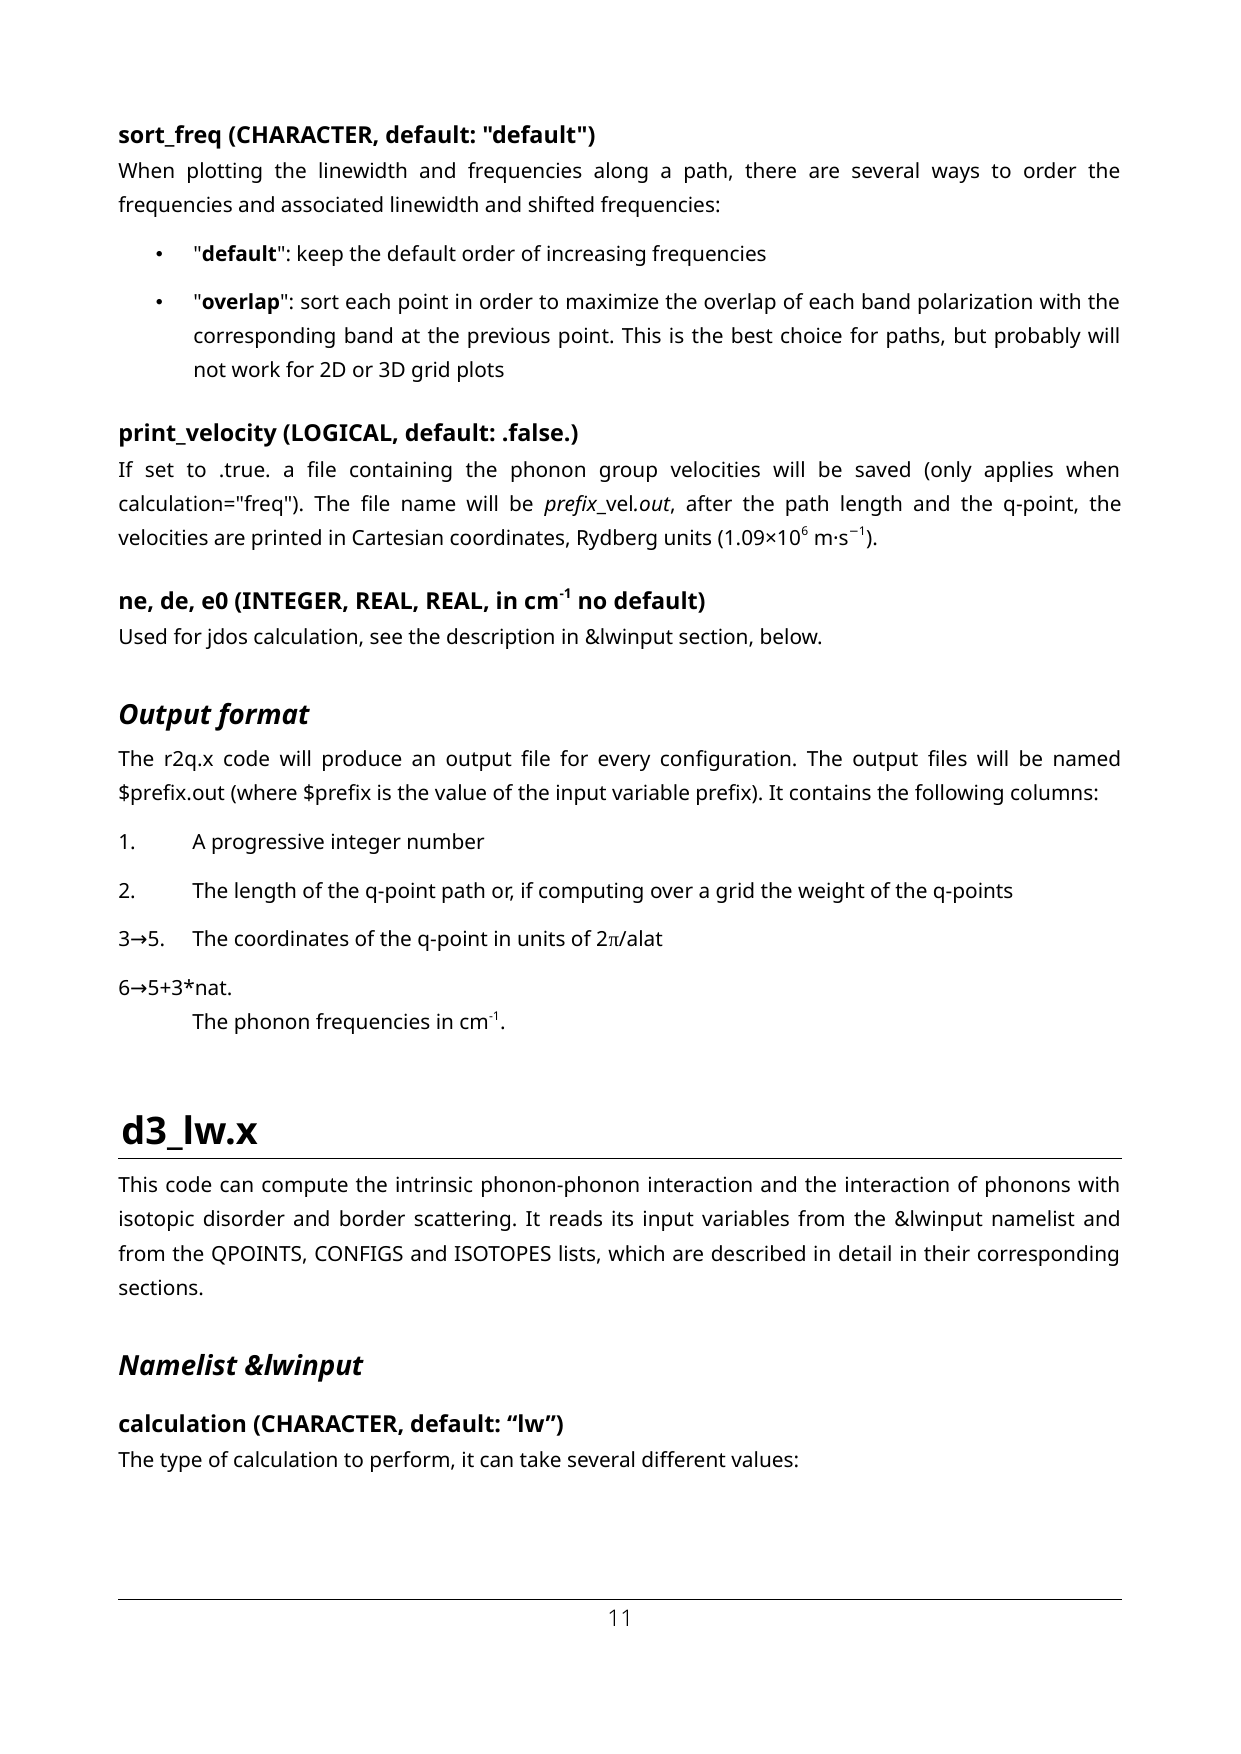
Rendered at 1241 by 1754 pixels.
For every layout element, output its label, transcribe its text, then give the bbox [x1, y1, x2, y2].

subtitle sort_freq (CHARACTER, default: "default") [118, 118, 1122, 150]
text 3→5. The coordinates of the q-point in units of 2π/alat [118, 924, 1122, 953]
list "overlap": sort each point in order to maximize the overlap of each band polarization with the corresponding band at the previous point. This is the best choice for paths, but probably will not work for 2D or 3D grid plots [156, 287, 1122, 384]
text This code can compute the intrinsic phonon-phonon interaction and the interaction of phonons with isotopic disorder and border scattering. It reads its input variables from the &lwinput namelist and from the QPOINTS, CONFIGS and ISOTOPES lists, which are described in detail in their corresponding sections. [118, 1171, 1122, 1301]
text The r2q.x code will produce an output file for every configuration. The output files will be named $prefix.out (where $prefix is the value of the input variable prefix). It contains the following columns: [118, 744, 1122, 807]
text 1. A progressive integer number [118, 827, 1122, 856]
subtitle Namelist &lwinput [118, 1345, 1122, 1383]
subtitle calculation (CHARACTER, default: “lw”) [118, 1407, 1122, 1439]
text Used for jdos calculation, see the description in &lwinput section, below. [118, 622, 1122, 651]
subtitle Output format [118, 695, 1122, 732]
text If set to .true. a file containing the phonon group velocities will be saved (only applies when calculation="freq"). The file name will be prefix_vel.out, after the path length and the q-point, the velocities are printed in Cartesian coordinates, Rydberg units (1.09×106 m·s−1). [118, 455, 1122, 551]
text 6→5+3*nat. The phonon frequencies in cm-1. [118, 973, 1122, 1036]
text 2. The length of the q-point path or, if computing over a grid the weight of the q-points [118, 876, 1122, 904]
text The type of calculation to perform, it can take several different values: [118, 1446, 1122, 1474]
subtitle d3_lw.x [118, 1101, 1122, 1158]
subtitle print_velocity (LOGICAL, default: .false.) [118, 417, 1122, 448]
list "default": keep the default order of increasing frequencies [156, 239, 1122, 267]
text When plotting the linewidth and frequencies along a path, there are several ways to order the frequencies and associated linewidth and shifted frequencies: [118, 156, 1122, 219]
subtitle ne, de, e0 (INTEGER, REAL, REAL, in cm-1 no default) [118, 584, 1122, 616]
